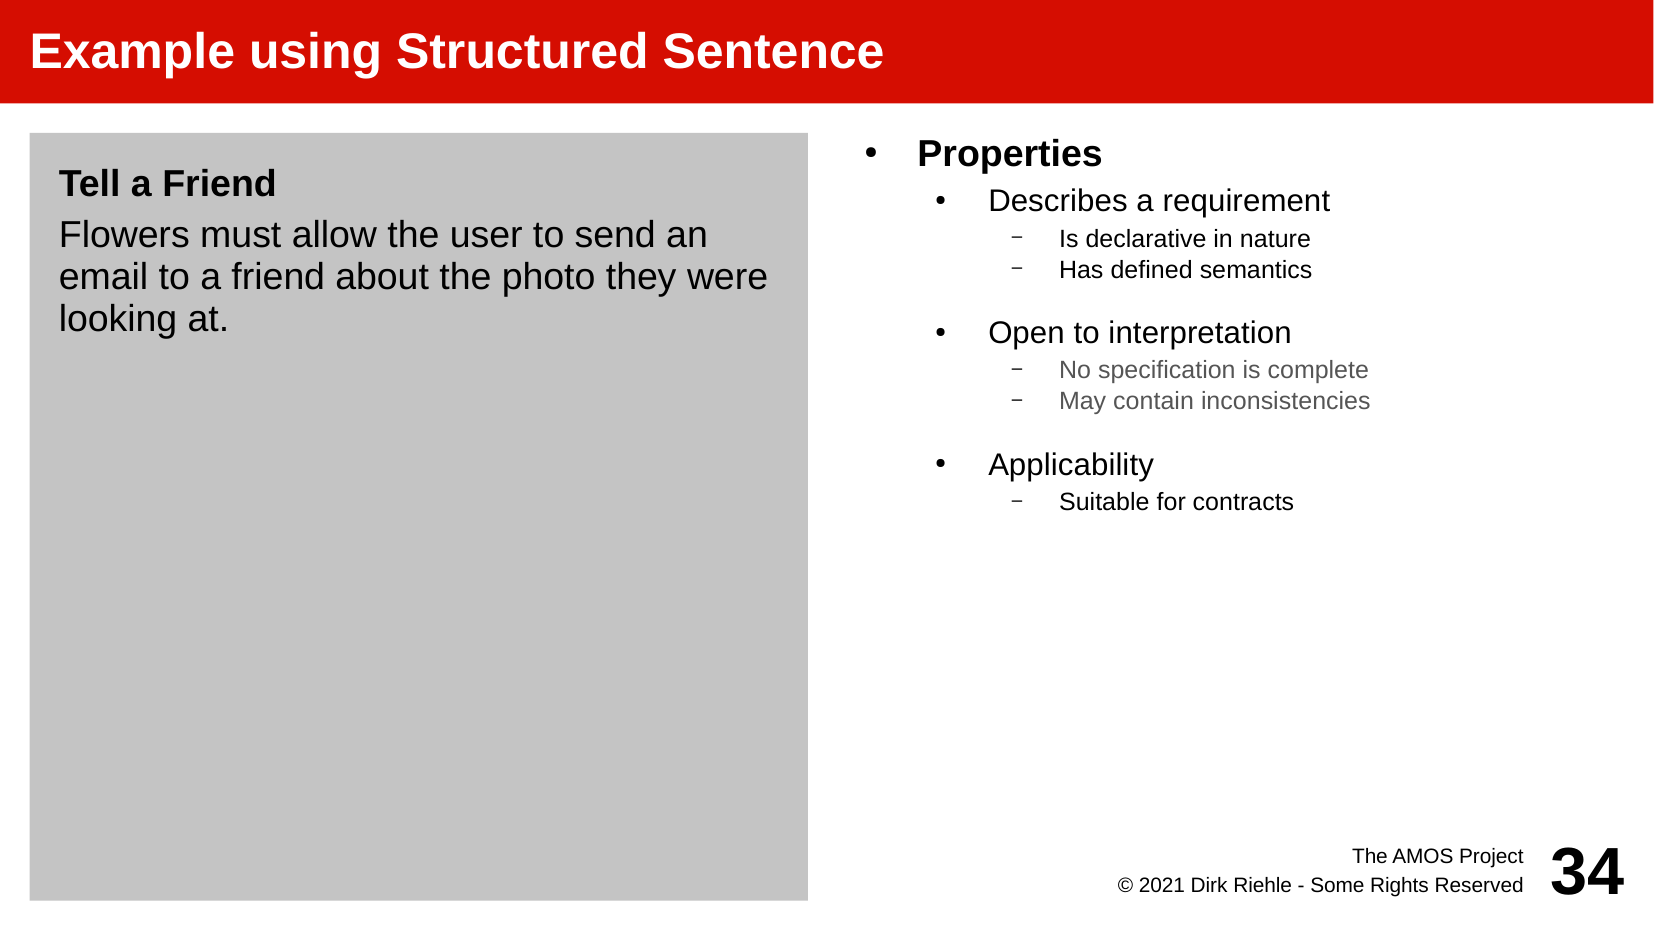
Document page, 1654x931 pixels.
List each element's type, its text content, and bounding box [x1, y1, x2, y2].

list Properties Describes a requirement Is declarative in nature Has defined semantics Open to interpretation No specification is complete May contain inconsistencies Applicability Suitable for contracts [846, 132, 1625, 813]
title Example using Structured Sentence [0, 0, 1654, 104]
list Tell a Friend Flowers must allow the user to send an email to a friend about the photo they were looking at. [29, 132, 808, 901]
